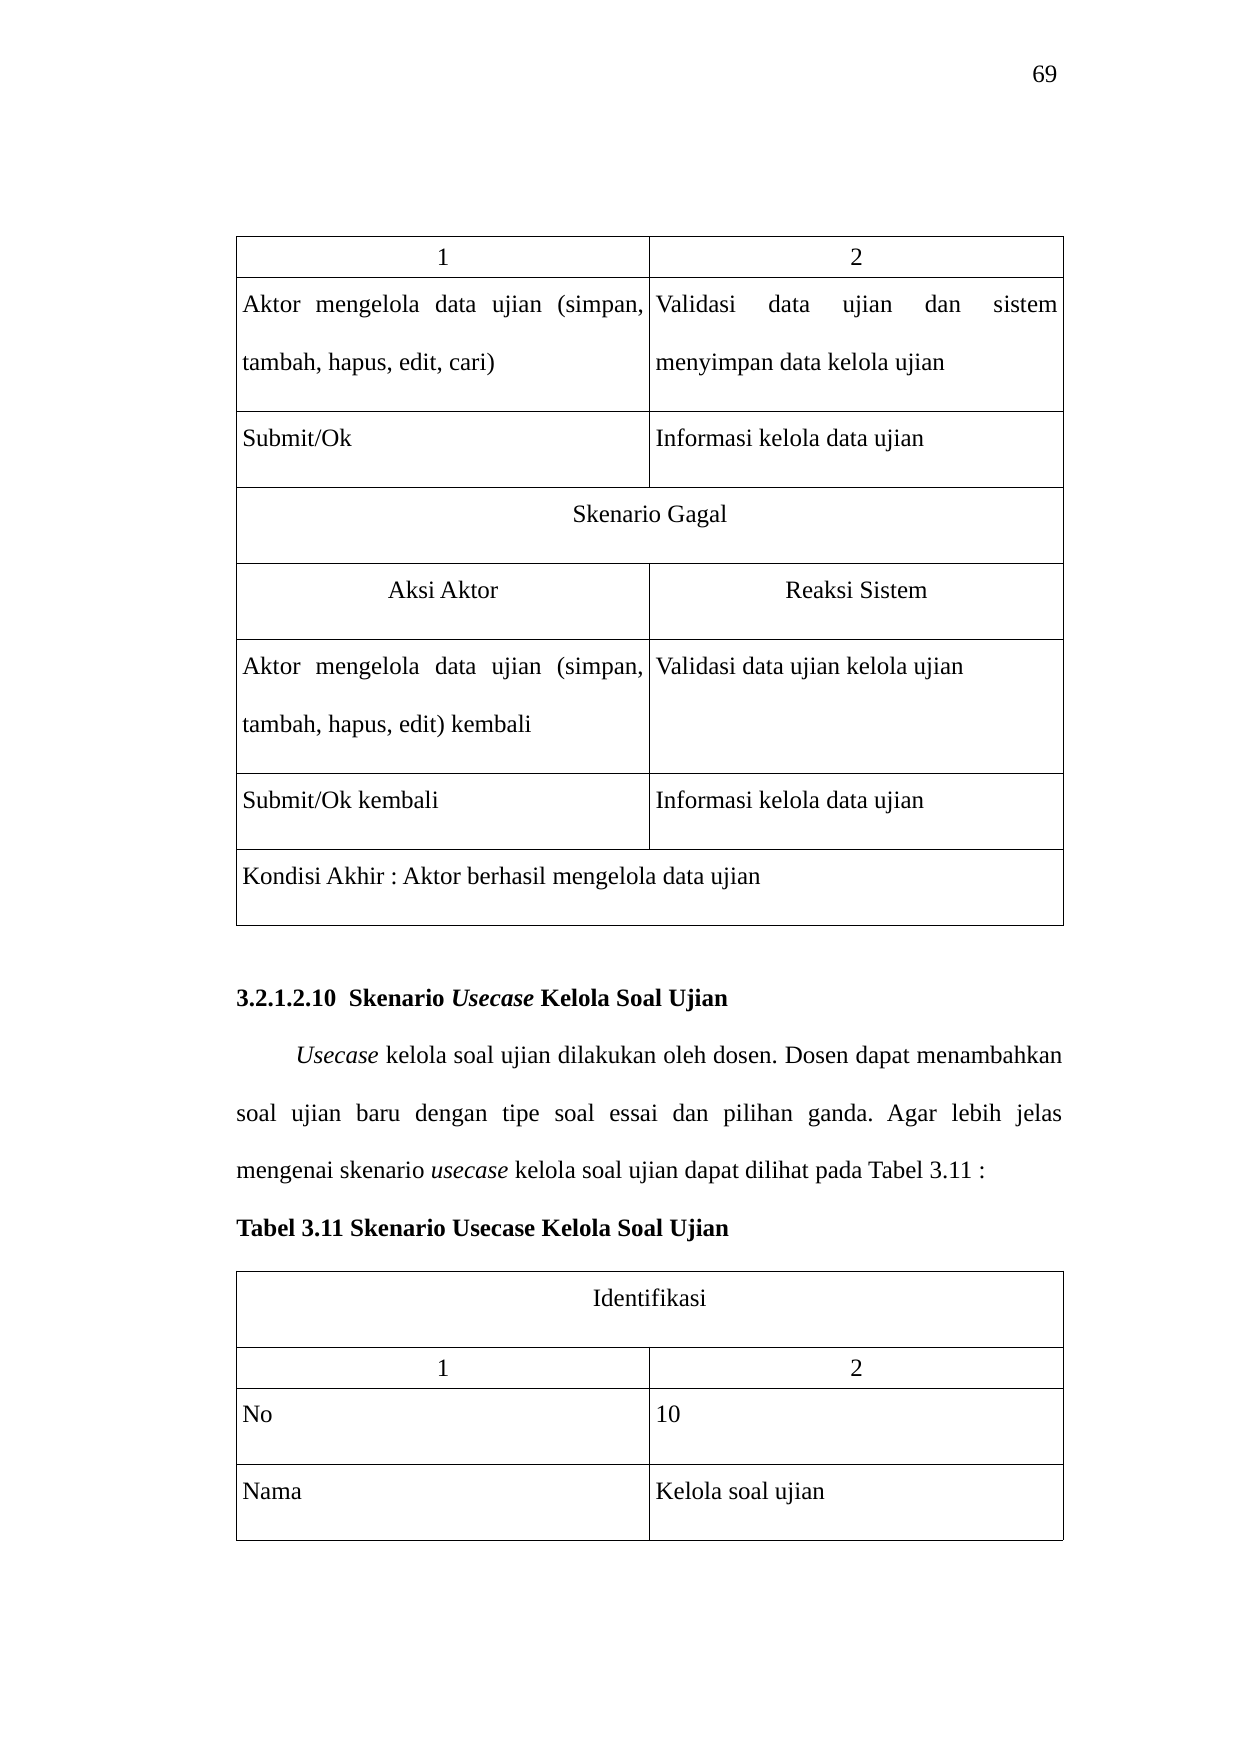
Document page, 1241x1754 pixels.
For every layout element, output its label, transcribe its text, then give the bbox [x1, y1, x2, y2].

table_cell Nama [237, 1465, 649, 1540]
table_cell Submit/Ok [237, 412, 649, 487]
table_cell Informasi kelola data ujian [650, 412, 1063, 487]
table_cell 1 [237, 237, 649, 277]
table_cell Validasi data ujian kelola ujian [650, 640, 1063, 773]
table_cell Aktor mengelola data ujian (simpan, tambah, hapus, edit, cari) [237, 278, 649, 411]
table_cell Submit/Ok kembali [237, 774, 649, 849]
table_cell Aktor mengelola data ujian (simpan, tambah, hapus, edit) kembali [237, 640, 649, 773]
table_cell 10 [650, 1389, 1063, 1463]
table_header Identifikasi [237, 1272, 1063, 1347]
table_cell Aksi Aktor [237, 564, 649, 639]
text Tabel 3.11 Skenario Usecase Kelola Soal Ujian [236, 1213, 1063, 1242]
table_cell 2 [650, 1348, 1063, 1387]
table_cell Kelola soal ujian [650, 1465, 1063, 1540]
table_cell 2 [650, 237, 1063, 277]
table_cell 1 [237, 1348, 649, 1387]
table_cell Reaksi Sistem [650, 564, 1063, 639]
table_cell Skenario Gagal [237, 488, 1063, 563]
subtitle Skenario Usecase Kelola Soal Ujian [236, 983, 1063, 1012]
table_cell Validasi data ujian dan sistem menyimpan data kelola ujian [650, 278, 1063, 411]
table_cell Informasi kelola data ujian [650, 774, 1063, 849]
text Usecase kelola soal ujian dilakukan oleh dosen. Dosen dapat menambahkan soal ujian baru dengan tipe soal essai dan pilihan ganda. Agar lebih jelas mengenai skenario usecase kelola soal ujian dapat dilihat pada Tabel 3.11 : [236, 1041, 1063, 1184]
table_cell Kondisi Akhir : Aktor berhasil mengelola data ujian [237, 850, 1063, 925]
table_cell No [237, 1389, 649, 1463]
